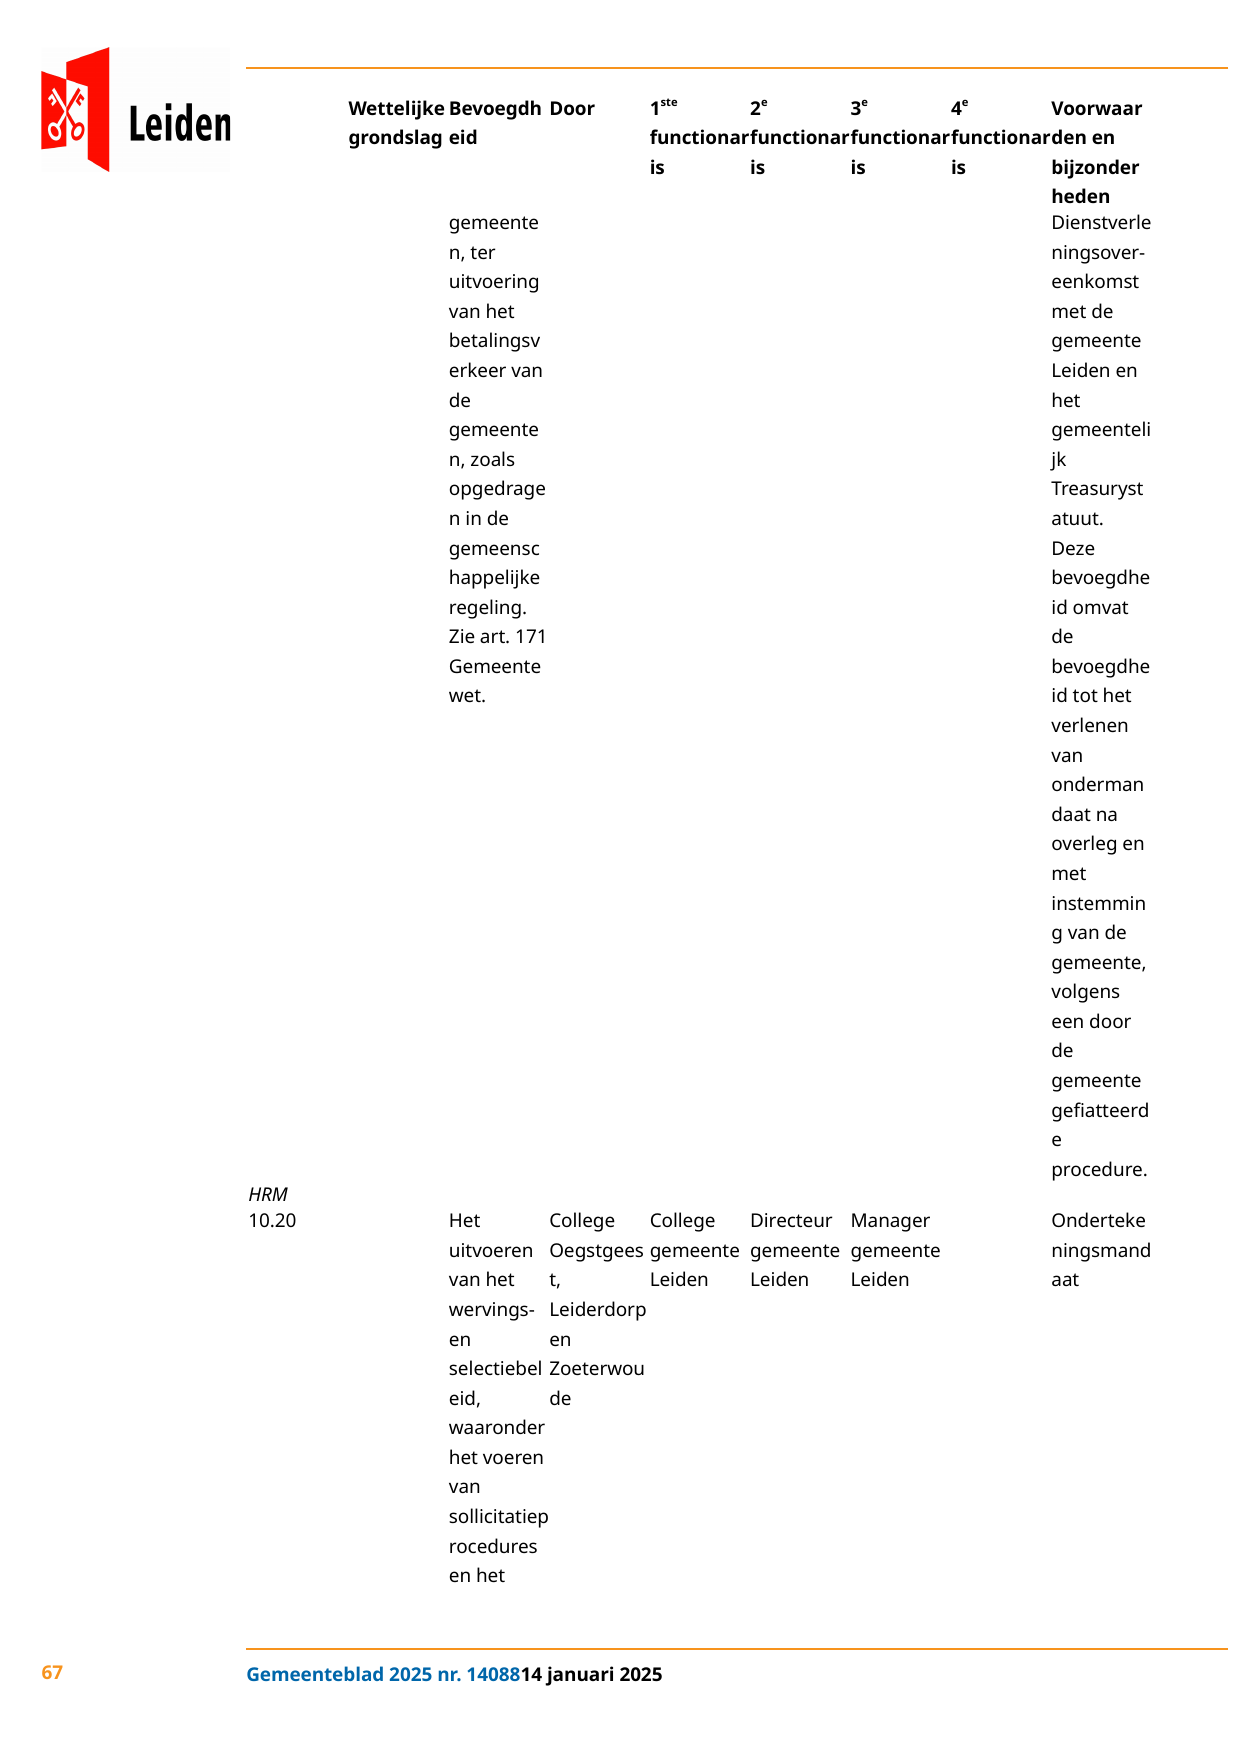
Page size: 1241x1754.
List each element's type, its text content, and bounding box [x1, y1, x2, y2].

table_header 3e functionaris [850, 95, 951, 209]
table_header 2e functionaris [750, 95, 850, 209]
table_cell College gemeente Leiden [650, 1208, 750, 1588]
table_cell Manager gemeente Leiden [850, 1208, 951, 1588]
table_cell College Oegstgeest, Leiderdorp en Zoeterwoude [549, 1208, 649, 1588]
table_cell 10.20 [248, 1208, 348, 1588]
table_cell [650, 209, 750, 1182]
table_cell [850, 209, 951, 1182]
table_cell [750, 209, 850, 1182]
table_cell HRM [248, 1182, 1152, 1207]
table_cell [248, 209, 348, 1182]
table_cell Ondertekeningsmandaat [1051, 1208, 1152, 1588]
table_header Bevoegdheid [449, 95, 549, 209]
table_cell [348, 209, 449, 1182]
table_cell [348, 1208, 449, 1588]
table_header Voorwaarden en bijzonderheden [1051, 95, 1152, 209]
table_header Wettelijke grondslag [348, 95, 449, 209]
picture [41, 47, 231, 172]
table_cell Directeur gemeente Leiden [750, 1208, 850, 1588]
table_cell [549, 209, 649, 1182]
table_cell [951, 209, 1051, 1182]
table_cell [951, 1208, 1051, 1588]
table_cell gemeenten, ter uitvoering van het betalingsverkeer van de gemeenten, zoals opgedragen in de gemeenschappelijke regeling. Zie art. 171 Gemeentewet. [449, 209, 549, 1182]
table_header 1ste functionaris [650, 95, 750, 209]
table_header [248, 95, 348, 209]
table_header Door [549, 95, 649, 209]
table_cell Dienstverleningsover-eenkomst met de gemeente Leiden en het gemeentelijk Treasurystatuut. Deze bevoegdheid omvat de bevoegdheid tot het verlenen van ondermandaat na overleg en met instemming van de gemeente, volgens een door de gemeente gefiatteerde procedure. [1051, 209, 1152, 1182]
table_header 4e functionaris [951, 95, 1051, 209]
table_cell Het uitvoeren van het wervings- en selectiebeleid, waaronder het voeren van sollicitatieprocedures en het [449, 1208, 549, 1588]
